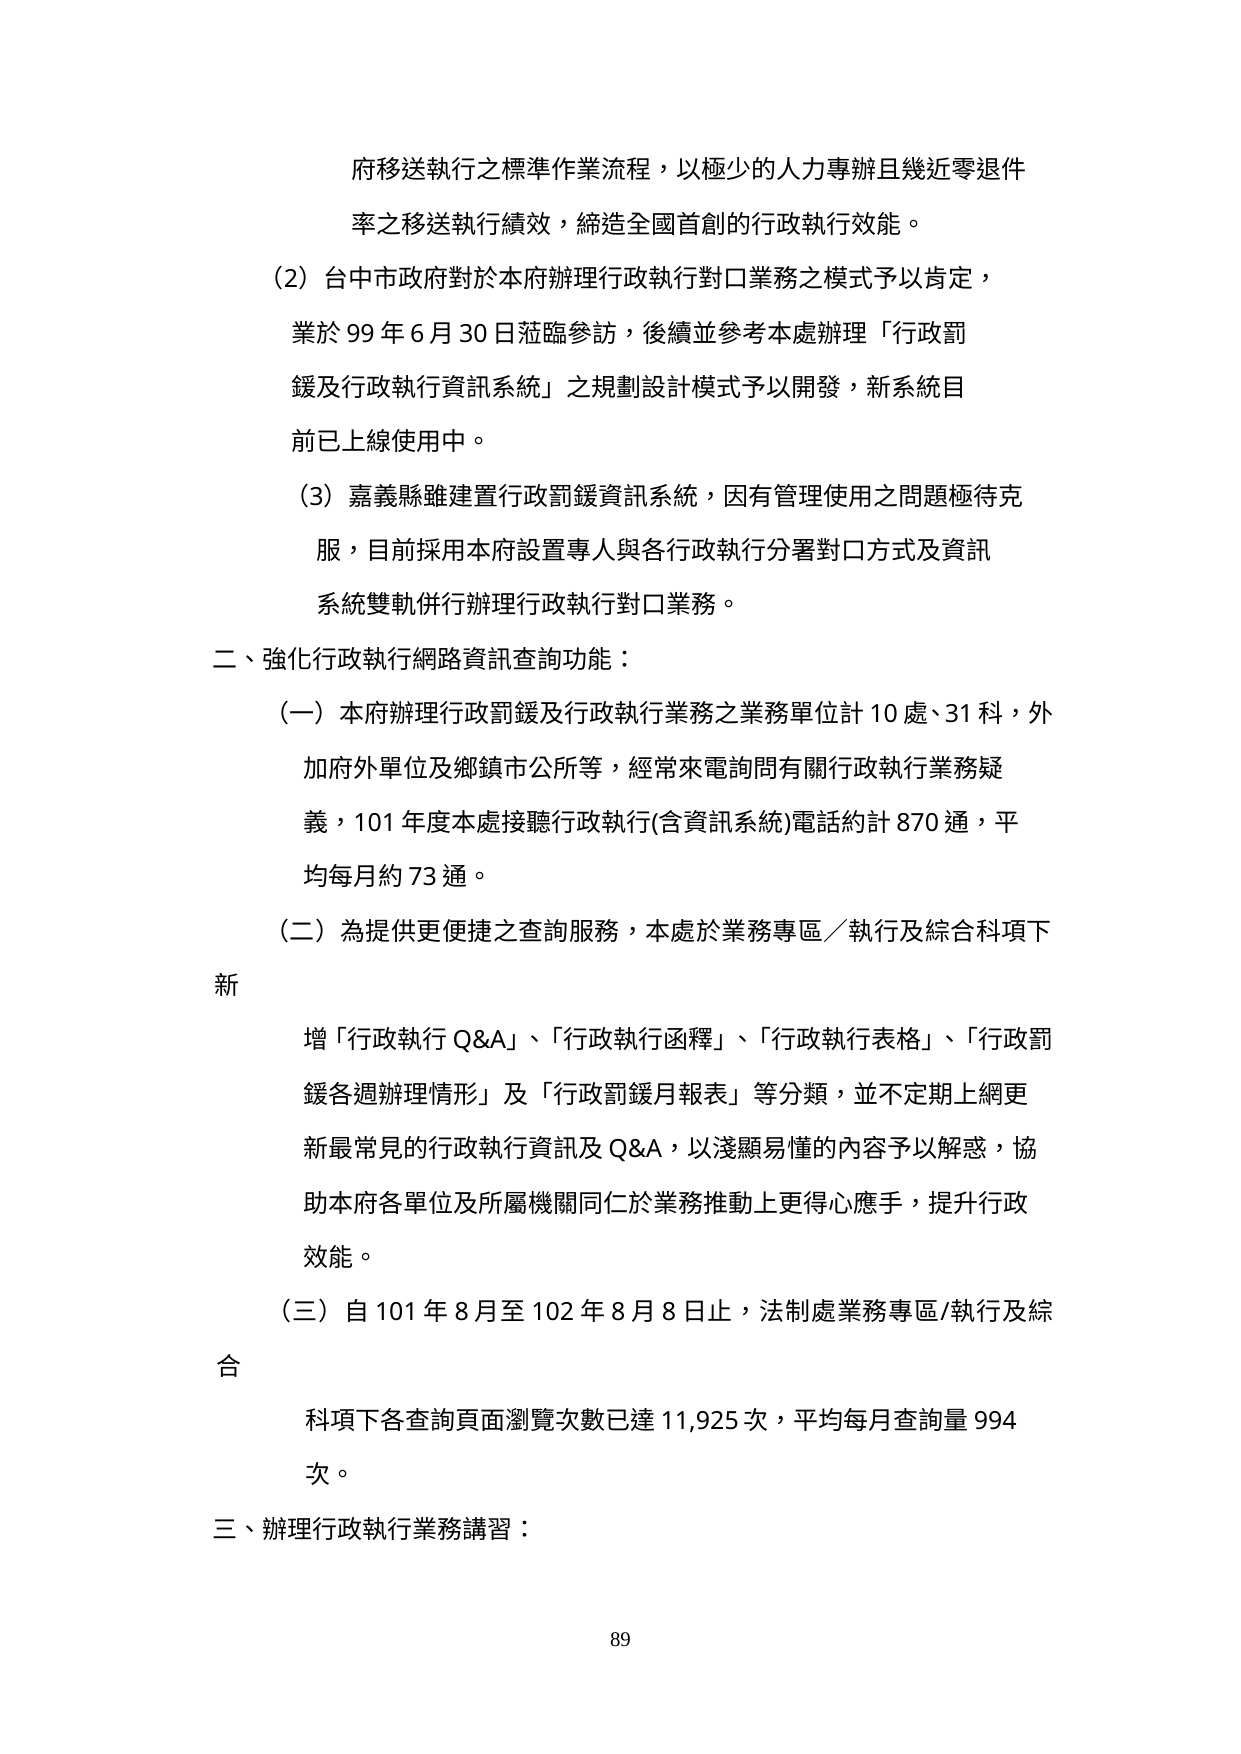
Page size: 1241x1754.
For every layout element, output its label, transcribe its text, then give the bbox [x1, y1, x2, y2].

text 府移送執行之標準作業流程，以極少的人力專辦且幾近零退件 [187, 150, 1053, 186]
text 新最常見的行政執行資訊及Q&A，以淺顯易懂的內容予以解惑，協 [214, 1129, 1053, 1165]
text （3）嘉義縣雖建置行政罰鍰資訊系統，因有管理使用之問題極待克 [245, 476, 1053, 512]
text 鍰及行政執行資訊系統」之規劃設計模式予以開發，新系統目 [187, 367, 1053, 404]
text 義，101年度本處接聽行政執行(含資訊系統)電話約計870通，平 [214, 802, 1053, 839]
text （一）本府辦理行政罰鍰及行政執行業務之業務單位計10處、31科，外 [214, 694, 1053, 730]
text 二、強化行政執行網路資訊查詢功能： [187, 639, 1053, 676]
text 次。 [216, 1455, 1053, 1491]
text 助本府各單位及所屬機關同仁於業務推動上更得心應手，提升行政 [214, 1183, 1053, 1219]
text （三）自101年8月至102年8月8日止，法制處業務專區/執行及綜合 [216, 1292, 1053, 1382]
text （二）為提供更便捷之查詢服務，本處於業務專區／執行及綜合科項下新 [214, 911, 1053, 1002]
text 服，目前採用本府設置專人與各行政執行分署對口方式及資訊 [245, 531, 1053, 567]
text 鍰各週辦理情形」及「行政罰鍰月報表」等分類，並不定期上網更 [214, 1074, 1053, 1111]
text 均每月約73通。 [214, 857, 1053, 893]
text 效能。 [214, 1237, 1053, 1274]
text 前已上線使用中。 [187, 422, 1053, 458]
text 加府外單位及鄉鎮市公所等，經常來電詢問有關行政執行業務疑 [214, 748, 1053, 784]
text 三、辦理行政執行業務講習： [187, 1509, 1053, 1546]
text 增「行政執行Q&A」、「行政執行函釋」、「行政執行表格」、「行政罰 [214, 1020, 1053, 1056]
text 科項下各查詢頁面瀏覽次數已達11,925次，平均每月查詢量994 [216, 1401, 1053, 1437]
text 業於99年6月30日蒞臨參訪，後續並參考本處辦理「行政罰 [187, 313, 1053, 349]
text 系統雙軌併行辦理行政執行對口業務。 [245, 585, 1053, 621]
text （2）台中市政府對於本府辦理行政執行對口業務之模式予以肯定， [187, 259, 1053, 295]
text 率之移送執行績效，締造全國首創的行政執行效能。 [187, 204, 1053, 241]
